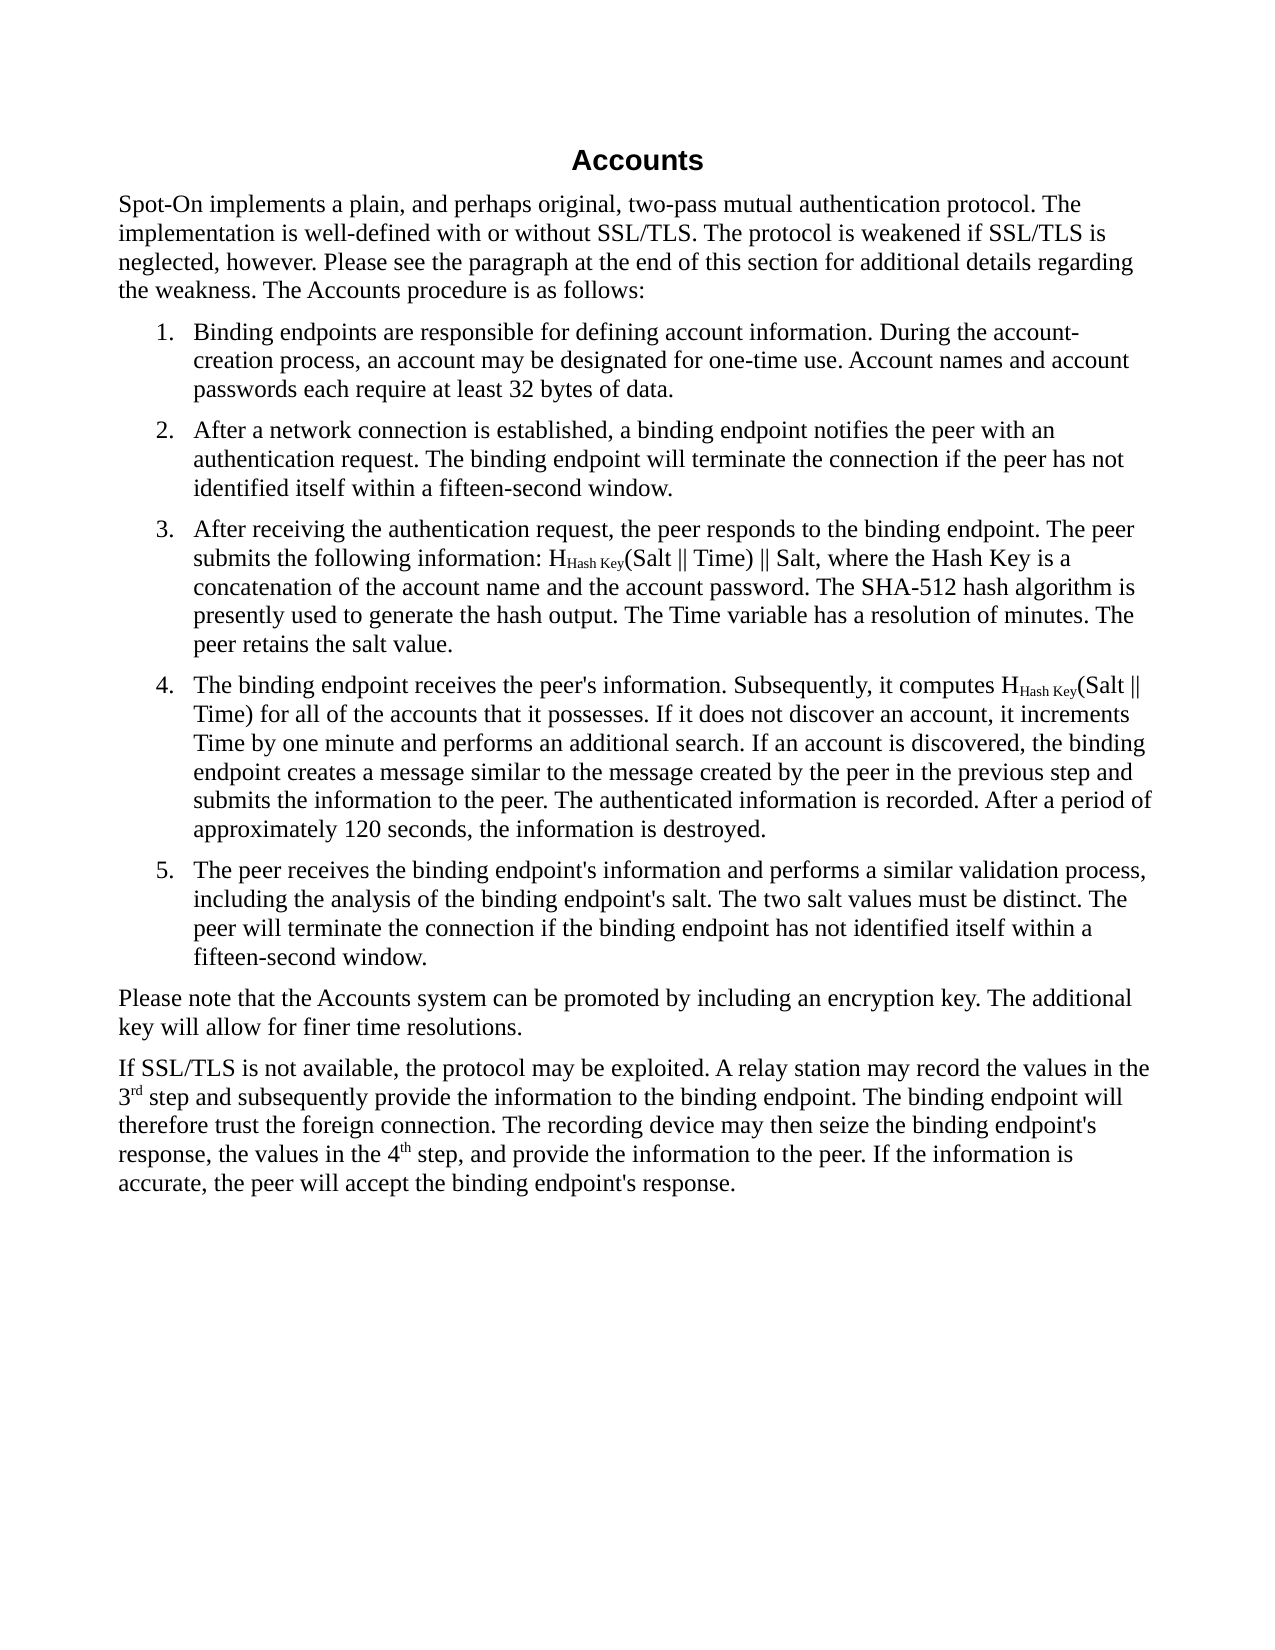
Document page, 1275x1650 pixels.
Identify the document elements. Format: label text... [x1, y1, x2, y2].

text Spot-On implements a plain, and perhaps original, two-pass mutual authentication protocol. The implementation is well-defined with or without SSL/TLS. The protocol is weakened if SSL/TLS is neglected, however. Please see the paragraph at the end of this section for additional details regarding the weakness. The Accounts procedure is as follows: [118, 189, 1157, 304]
list The peer receives the binding endpoint's information and performs a similar validation process, including the analysis of the binding endpoint's salt. The two salt values must be distinct. The peer will terminate the connection if the binding endpoint has not identified itself within a fifteen-second window. [156, 855, 1157, 970]
list After a network connection is established, a binding endpoint notifies the peer with an authentication request. The binding endpoint will terminate the connection if the peer has not identified itself within a fifteen-second window. [156, 415, 1157, 502]
text If SSL/TLS is not available, the protocol may be exploited. A relay station may record the values in the 3rd step and subsequently provide the information to the binding endpoint. The binding endpoint will therefore trust the foreign connection. The recording device may then seize the binding endpoint's response, the values in the 4th step, and provide the information to the peer. If the information is accurate, the peer will accept the binding endpoint's response. [118, 1053, 1157, 1197]
list After receiving the authentication request, the peer responds to the binding endpoint. The peer submits the following information: HHash Key(Salt || Time) || Salt, where the Hash Key is a concatenation of the account name and the account password. The SHA-512 hash algorithm is presently used to generate the hash output. The Time variable has a resolution of minutes. The peer retains the salt value. [156, 514, 1157, 658]
list Binding endpoints are responsible for defining account information. During the account-creation process, an account may be designated for one-time use. Account names and account passwords each require at least 32 bytes of data. [156, 317, 1157, 403]
list The binding endpoint receives the peer's information. Subsequently, it computes HHash Key(Salt || Time) for all of the accounts that it possesses. If it does not discover an account, it increments Time by one minute and performs an additional search. If an account is discovered, the binding endpoint creates a message similar to the message created by the peer in the previous step and submits the information to the peer. The authenticated information is recorded. After a period of approximately 120 seconds, the information is destroyed. [156, 670, 1157, 843]
text Please note that the Accounts system can be promoted by including an encryption key. The additional key will allow for finer time resolutions. [118, 983, 1157, 1040]
subtitle Accounts [118, 143, 1157, 177]
